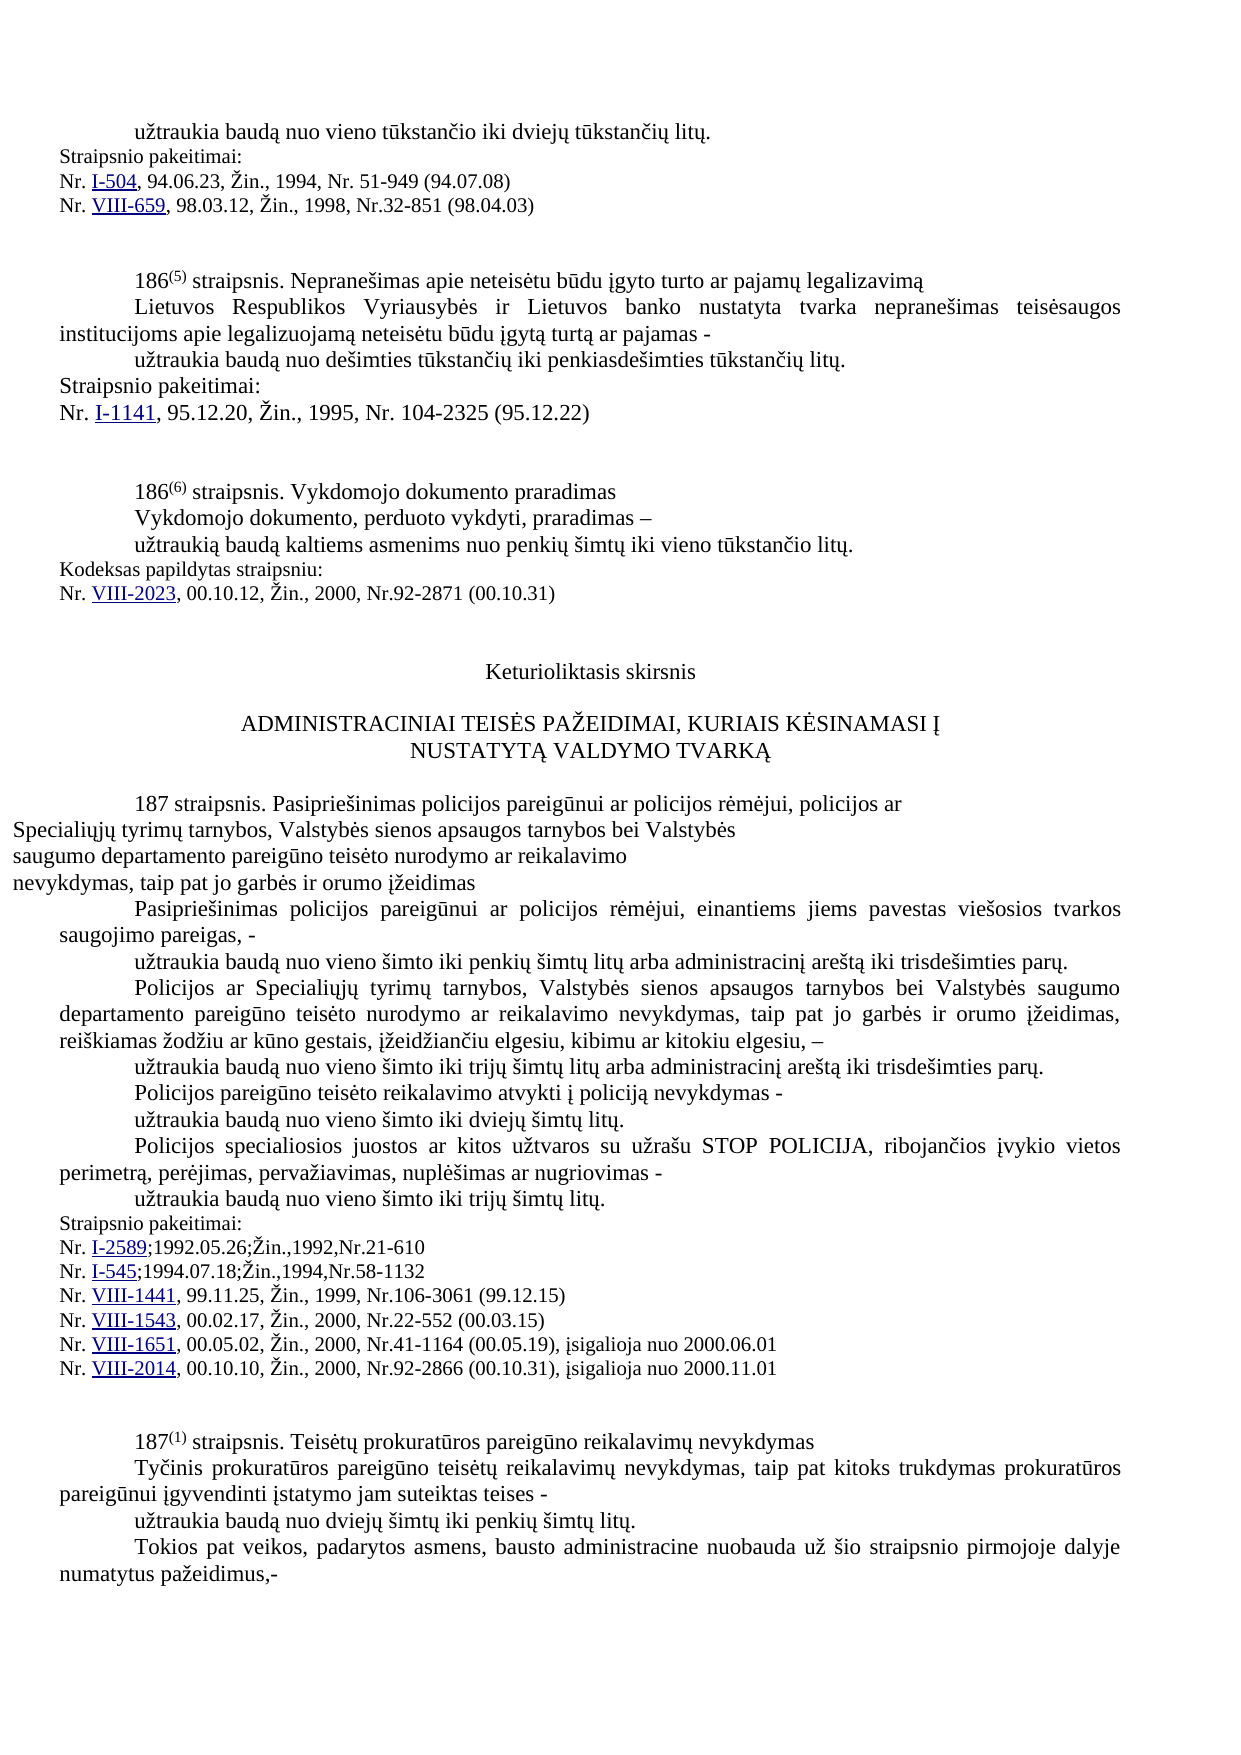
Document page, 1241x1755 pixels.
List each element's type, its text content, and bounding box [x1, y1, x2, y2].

text Straipsnio pakeitimai: [59, 372, 1122, 399]
text Nr. I-1141, 95.12.20, Žin., 1995, Nr. 104-2325 (95.12.22) [59, 399, 1122, 425]
text Tokios pat veikos, padarytos asmens, bausto administracine nuobauda už šio straipsnio pirmojoje dalyje numatytus pažeidimus,- [59, 1533, 1122, 1586]
text užtraukia baudą nuo vieno tūkstančio iki dviejų tūkstančių litų. [59, 118, 1122, 144]
text užtraukia baudą nuo vieno šimto iki trijų šimtų litų arba administracinį areštą iki trisdešimties parų. [59, 1053, 1122, 1079]
text Straipsnio pakeitimai: [59, 144, 1122, 168]
text Straipsnio pakeitimai: [59, 1211, 1122, 1235]
text Nr. VIII-2023, 00.10.12, Žin., 2000, Nr.92-2871 (00.10.31) [59, 581, 1122, 605]
text Nr. I-2589;1992.05.26;Žin.,1992,Nr.21-610 [59, 1235, 1122, 1259]
text Nr. VIII-1441, 99.11.25, Žin., 1999, Nr.106-3061 (99.12.15) [59, 1283, 1122, 1307]
text Vykdomojo dokumento, perduoto vykdyti, praradimas – [59, 504, 1122, 531]
text užtraukia baudą nuo vieno šimto iki penkių šimtų litų arba administracinį areštą iki trisdešimties parų. [59, 948, 1122, 974]
text 187 straipsnis. Pasipriešinimas policijos pareigūnui ar policijos rėmėjui, policijos ar [134, 789, 1122, 816]
text užtraukia baudą nuo dešimties tūkstančių iki penkiasdešimties tūkstančių litų. [59, 346, 1122, 372]
text Nr. I-504, 94.06.23, Žin., 1994, Nr. 51-949 (94.07.08) [59, 168, 1122, 193]
text Nr. I-545;1994.07.18;Žin.,1994,Nr.58-1132 [59, 1259, 1122, 1283]
text Nr. VIII-2014, 00.10.10, Žin., 2000, Nr.92-2866 (00.10.31), įsigalioja nuo 2000.11.01 [59, 1356, 1122, 1380]
text 187(1) straipsnis. Teisėtų prokuratūros pareigūno reikalavimų nevykdymas [59, 1428, 1122, 1454]
text nevykdymas, taip pat jo garbės ir orumo įžeidimas [13, 869, 1122, 895]
text 186(5) straipsnis. Nepranešimas apie neteisėtu būdu įgyto turto ar pajamų legalizavimą [59, 267, 1122, 293]
text ADMINISTRACINIAI TEISĖS PAŽEIDIMAI, KURIAIS KĖSINAMASI Į [59, 711, 1122, 737]
text Policijos ar Specialiųjų tyrimų tarnybos, Valstybės sienos apsaugos tarnybos bei Valstybės saugumo departamento pareigūno teisėto nurodymo ar reikalavimo nevykdymas, taip pat jo garbės ir orumo įžeidimas, reiškiamas žodžiu ar kūno gestais, įžeidžiančiu elgesiu, kibimu ar kitokiu elgesiu, – [59, 974, 1122, 1053]
text Tyčinis prokuratūros pareigūno teisėtų reikalavimų nevykdymas, taip pat kitoks trukdymas prokuratūros pareigūnui įgyvendinti įstatymo jam suteiktas teises - [59, 1454, 1122, 1507]
text Policijos specialiosios juostos ar kitos užtvaros su užrašu STOP POLICIJA, ribojančios įvykio vietos perimetrą, perėjimas, pervažiavimas, nuplėšimas ar nugriovimas - [59, 1132, 1122, 1185]
text saugumo departamento pareigūno teisėto nurodymo ar reikalavimo [13, 842, 1122, 869]
text Nr. VIII-1543, 00.02.17, Žin., 2000, Nr.22-552 (00.03.15) [59, 1307, 1122, 1332]
text NUSTATYTĄ VALDYMO TVARKĄ [59, 737, 1122, 763]
text Nr. VIII-659, 98.03.12, Žin., 1998, Nr.32-851 (98.04.03) [59, 193, 1122, 217]
text Nr. VIII-1651, 00.05.02, Žin., 2000, Nr.41-1164 (00.05.19), įsigalioja nuo 2000.06.01 [59, 1332, 1122, 1356]
text užtraukią baudą kaltiems asmenims nuo penkių šimtų iki vieno tūkstančio litų. [59, 531, 1122, 557]
text Lietuvos Respublikos Vyriausybės ir Lietuvos banko nustatyta tvarka nepranešimas teisėsaugos institucijoms apie legalizuojamą neteisėtu būdu įgytą turtą ar pajamas - [59, 293, 1122, 346]
text užtraukia baudą nuo vieno šimto iki trijų šimtų litų. [59, 1185, 1122, 1211]
text Policijos pareigūno teisėto reikalavimo atvykti į policiją nevykdymas - [59, 1079, 1122, 1106]
text Keturioliktasis skirsnis [59, 658, 1122, 684]
text Kodeksas papildytas straipsniu: [59, 557, 1122, 581]
text užtraukia baudą nuo vieno šimto iki dviejų šimtų litų. [59, 1106, 1122, 1132]
text užtraukia baudą nuo dviejų šimtų iki penkių šimtų litų. [59, 1507, 1122, 1533]
text Specialiųjų tyrimų tarnybos, Valstybės sienos apsaugos tarnybos bei Valstybės [13, 816, 1122, 842]
text 186(6) straipsnis. Vykdomojo dokumento praradimas [59, 478, 1122, 504]
text Pasipriešinimas policijos pareigūnui ar policijos rėmėjui, einantiems jiems pavestas viešosios tvarkos saugojimo pareigas, - [59, 895, 1122, 948]
